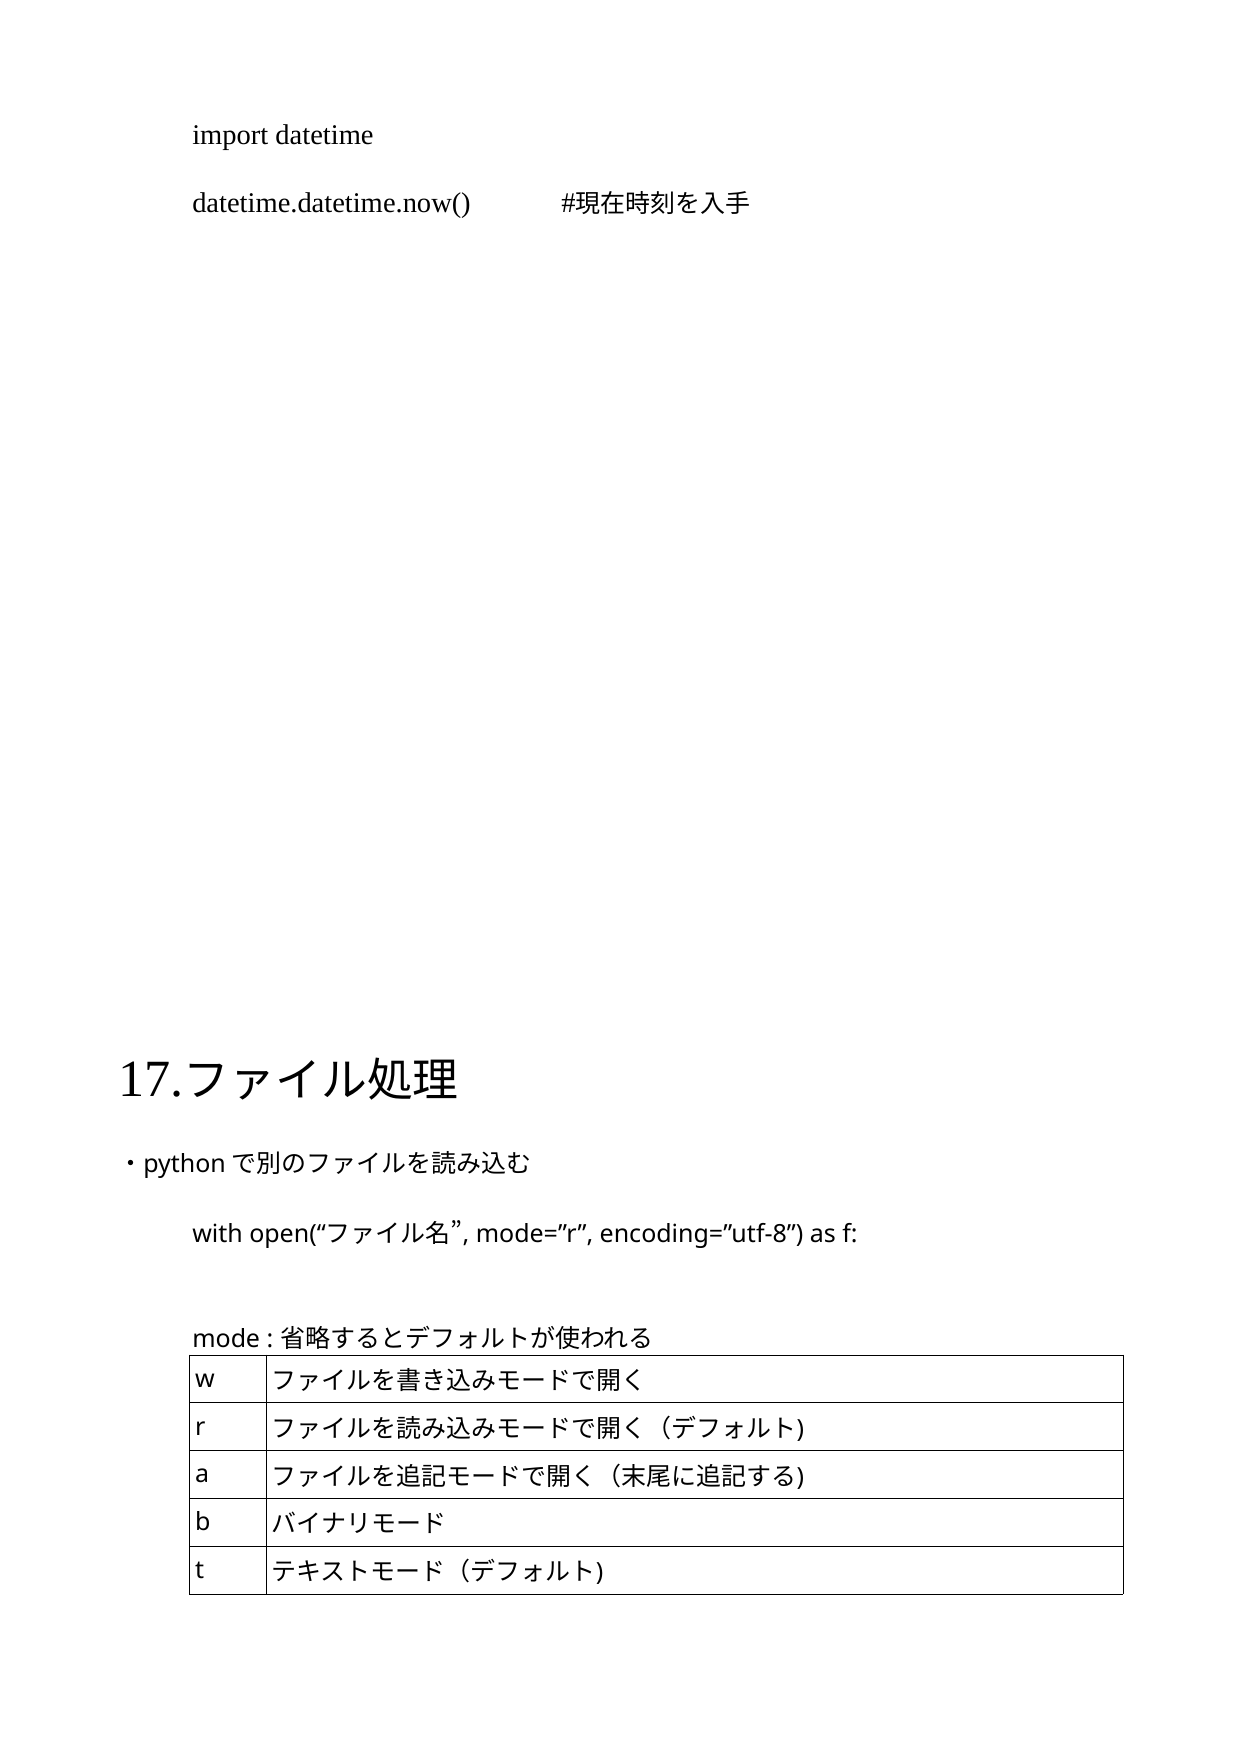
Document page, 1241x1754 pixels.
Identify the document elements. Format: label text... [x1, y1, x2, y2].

text 17.ファイル処理 [118, 1043, 1122, 1109]
table_cell ファイルを追記モードで開く（末尾に追記する) [267, 1451, 1123, 1498]
table_header w [190, 1356, 266, 1402]
table_cell a [190, 1451, 266, 1498]
table_cell b [190, 1499, 266, 1546]
table_cell ファイルを読み込みモードで開く（デフォルト) [267, 1403, 1123, 1450]
text mode : 省略するとデフォルトが使われる [118, 1318, 1122, 1354]
table_cell r [190, 1403, 266, 1450]
table_cell バイナリモード [267, 1499, 1123, 1546]
text with open(“ファイル名”, mode=”r”, encoding=”utf-8”) as f: [118, 1214, 1122, 1250]
text ・pythonで別のファイルを読み込む [118, 1143, 1122, 1180]
table_cell t [190, 1547, 266, 1593]
text datetime.datetime.now() #現在時刻を入手 [118, 184, 1122, 220]
table_cell テキストモード（デフォルト) [267, 1547, 1123, 1593]
text import datetime [118, 118, 1122, 151]
table_header ファイルを書き込みモードで開く [267, 1356, 1123, 1402]
